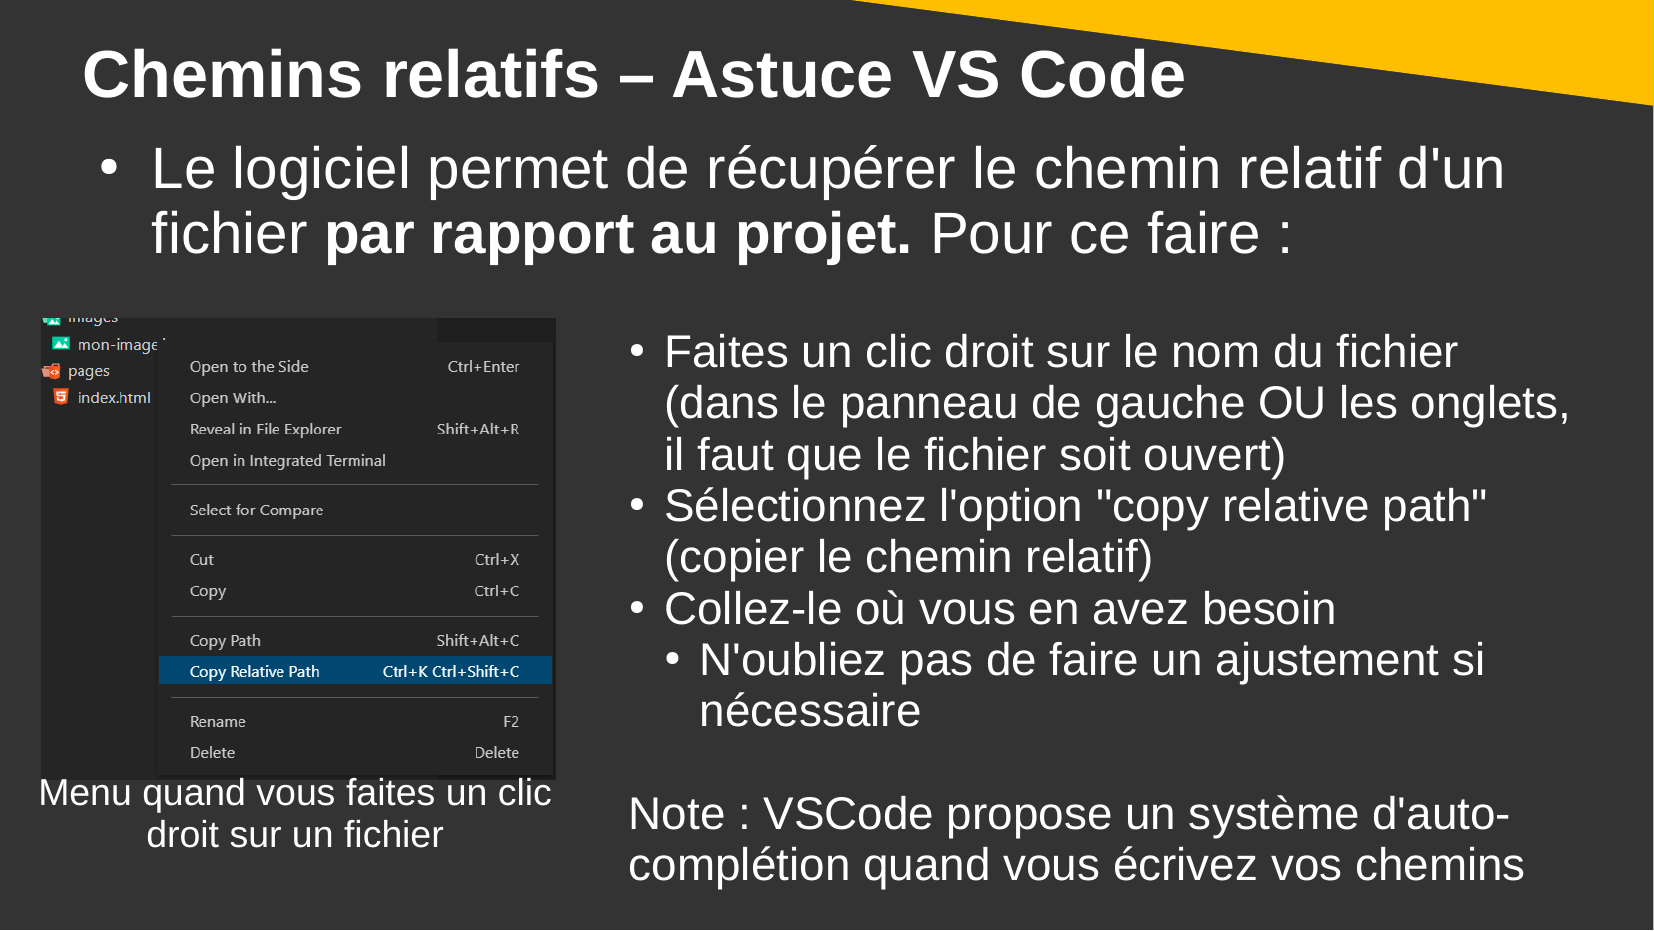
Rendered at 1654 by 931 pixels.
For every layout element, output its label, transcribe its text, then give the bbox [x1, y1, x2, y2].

title Menu quand vous faites un clic droit sur un fichier [23, 771, 567, 856]
list Le logiciel permet de récupérer le chemin relatif d'un fichier par rapport au projet. Pour ce faire : [81, 135, 1546, 381]
text_box [850, 0, 1654, 106]
picture [41, 318, 556, 771]
text_box Faites un clic droit sur le nom du fichier (dans le panneau de gauche OU les onglets, il faut que le fichier soit ouvert) Sélectionnez l'option "copy relative path" (copier le chemin relatif) Collez-le où vous en avez besoin N'oubliez pas de faire un ajustement si nécessaire Note : VSCode propose un système d'auto-complétion quand vous écrivez vos chemins [614, 318, 1595, 898]
title Chemins relatifs – Astuce VS Code [82, 37, 1217, 135]
